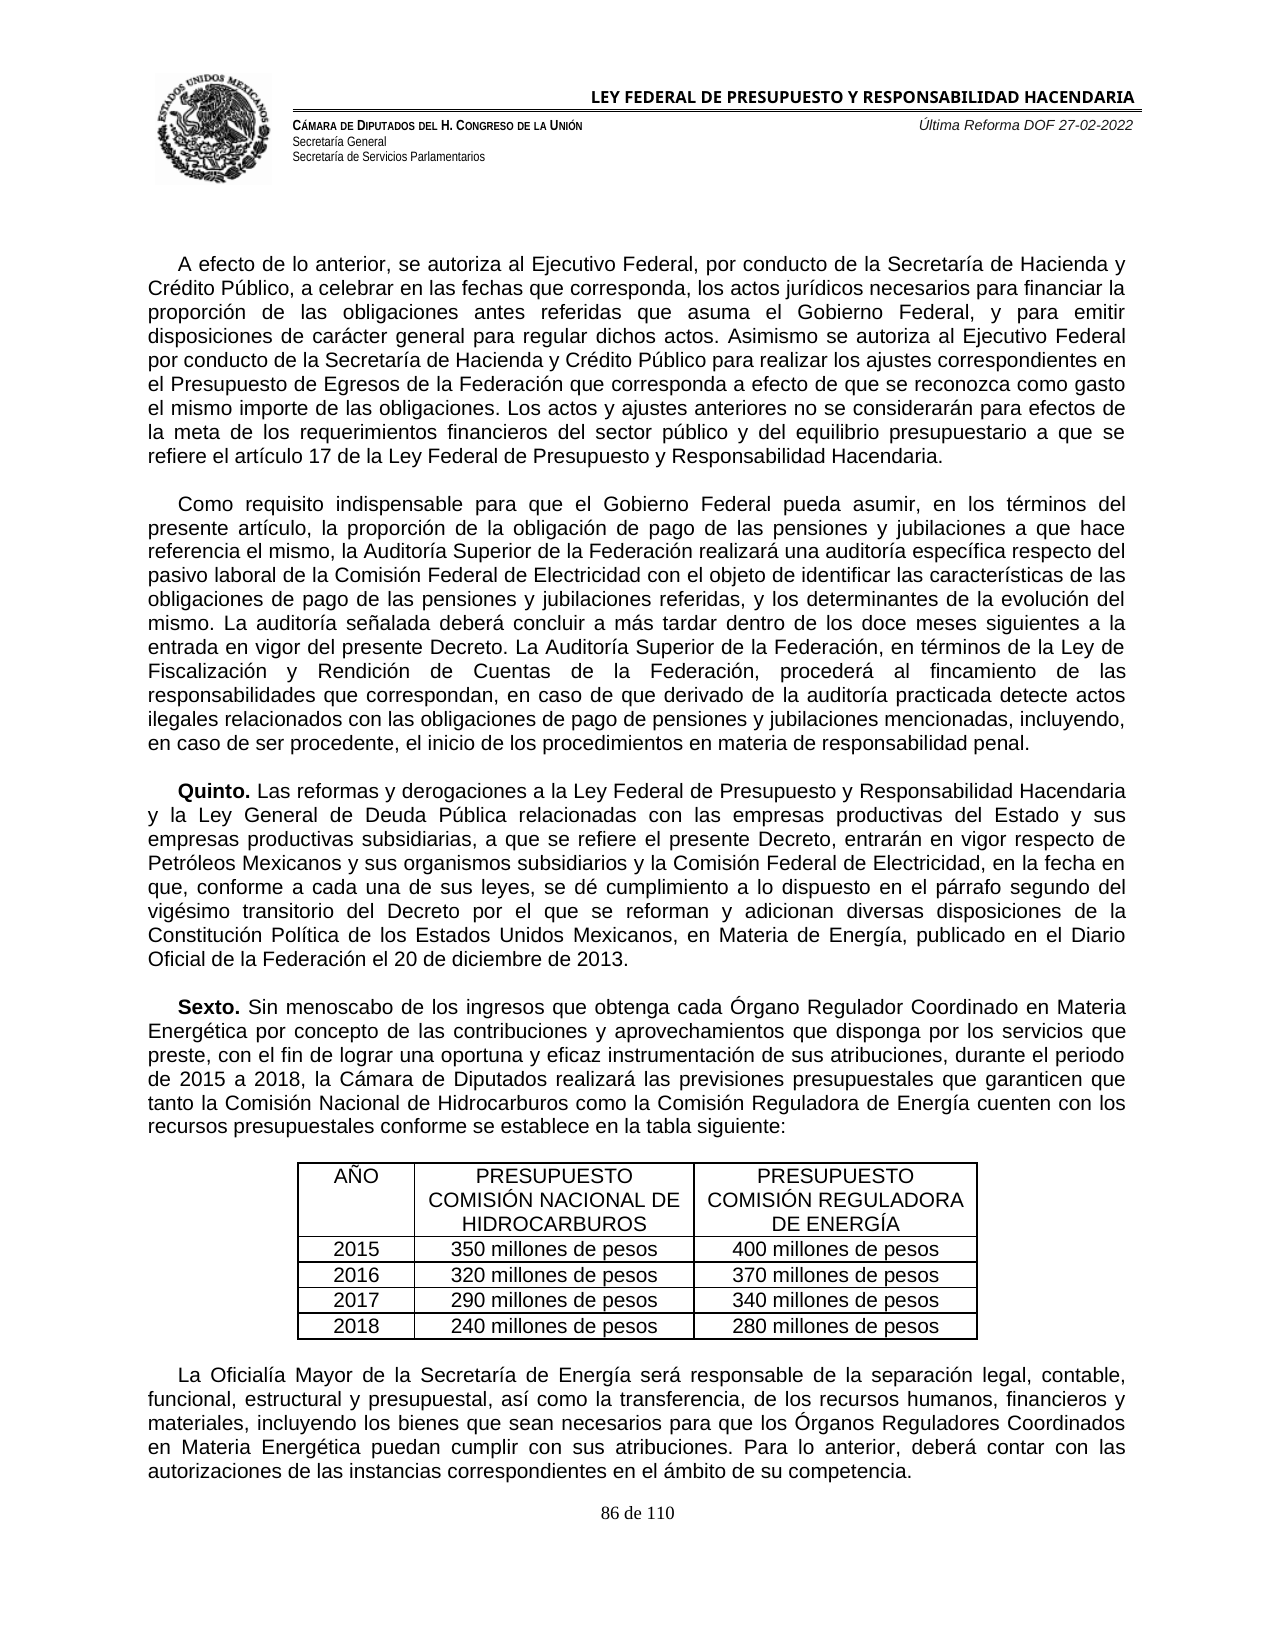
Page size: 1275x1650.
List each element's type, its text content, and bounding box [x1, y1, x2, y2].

table_cell 320 millones de pesos [415, 1263, 693, 1287]
table_cell 340 millones de pesos [695, 1288, 976, 1312]
table_header AÑO [299, 1164, 414, 1236]
table_cell 2016 [299, 1263, 414, 1287]
text La Oficialía Mayor de la Secretaría de Energía será responsable de la separación legal, contable, funcional, estructural y presupuestal, así como la transferencia, de los recursos humanos, financieros y materiales, incluyendo los bienes que sean necesarios para que los Órganos Reguladores Coordinados en Materia Energética puedan cumplir con sus atribuciones. Para lo anterior, deberá contar con las autorizaciones de las instancias correspondientes en el ámbito de su competencia. [148, 1363, 1127, 1483]
text Quinto. Las reformas y derogaciones a la Ley Federal de Presupuesto y Responsabilidad Hacendaria y la Ley General de Deuda Pública relacionadas con las empresas productivas del Estado y sus empresas productivas subsidiarias, a que se refiere el presente Decreto, entrarán en vigor respecto de Petróleos Mexicanos y sus organismos subsidiarios y la Comisión Federal de Electricidad, en la fecha en que, conforme a cada una de sus leyes, se dé cumplimiento a lo dispuesto en el párrafo segundo del vigésimo transitorio del Decreto por el que se reforman y adicionan diversas disposiciones de la Constitución Política de los Estados Unidos Mexicanos, en Materia de Energía, publicado en el Diario Oficial de la Federación el 20 de diciembre de 2013. [148, 779, 1127, 971]
table_cell 240 millones de pesos [415, 1314, 693, 1338]
table_cell 280 millones de pesos [695, 1314, 976, 1338]
text Sexto. Sin menoscabo de los ingresos que obtenga cada Órgano Regulador Coordinado en Materia Energética por concepto de las contribuciones y aprovechamientos que disponga por los servicios que preste, con el fin de lograr una oportuna y eficaz instrumentación de sus atribuciones, durante el periodo de 2015 a 2018, la Cámara de Diputados realizará las previsiones presupuestales que garanticen que tanto la Comisión Nacional de Hidrocarburos como la Comisión Reguladora de Energía cuenten con los recursos presupuestales conforme se establece en la tabla siguiente: [148, 994, 1127, 1138]
table_cell 2017 [299, 1288, 414, 1312]
table_cell 2015 [299, 1237, 414, 1261]
table_cell 290 millones de pesos [415, 1288, 693, 1312]
table_cell 350 millones de pesos [415, 1237, 693, 1261]
table_cell 400 millones de pesos [695, 1237, 976, 1261]
text Como requisito indispensable para que el Gobierno Federal pueda asumir, en los términos del presente artículo, la proporción de la obligación de pago de las pensiones y jubilaciones a que hace referencia el mismo, la Auditoría Superior de la Federación realizará una auditoría específica respecto del pasivo laboral de la Comisión Federal de Electricidad con el objeto de identificar las características de las obligaciones de pago de las pensiones y jubilaciones referidas, y los determinantes de la evolución del mismo. La auditoría señalada deberá concluir a más tardar dentro de los doce meses siguientes a la entrada en vigor del presente Decreto. La Auditoría Superior de la Federación, en términos de la Ley de Fiscalización y Rendición de Cuentas de la Federación, procederá al fincamiento de las responsabilidades que correspondan, en caso de que derivado de la auditoría practicada detecte actos ilegales relacionados con las obligaciones de pago de pensiones y jubilaciones mencionadas, incluyendo, en caso de ser procedente, el inicio de los procedimientos en materia de responsabilidad penal. [148, 491, 1127, 755]
table_cell 370 millones de pesos [695, 1263, 976, 1287]
text A efecto de lo anterior, se autoriza al Ejecutivo Federal, por conducto de la Secretaría de Hacienda y Crédito Público, a celebrar en las fechas que corresponda, los actos jurídicos necesarios para financiar la proporción de las obligaciones antes referidas que asuma el Gobierno Federal, y para emitir disposiciones de carácter general para regular dichos actos. Asimismo se autoriza al Ejecutivo Federal por conducto de la Secretaría de Hacienda y Crédito Público para realizar los ajustes correspondientes en el Presupuesto de Egresos de la Federación que corresponda a efecto de que se reconozca como gasto el mismo importe de las obligaciones. Los actos y ajustes anteriores no se considerarán para efectos de la meta de los requerimientos financieros del sector público y del equilibrio presupuestario a que se refiere el artículo 17 de la Ley Federal de Presupuesto y Responsabilidad Hacendaria. [148, 252, 1127, 467]
table_cell 2018 [299, 1314, 414, 1338]
table_header PRESUPUESTO COMISIÓN NACIONAL DE HIDROCARBUROS [415, 1164, 693, 1236]
table_header PRESUPUESTO COMISIÓN REGULADORA DE ENERGÍA [695, 1164, 976, 1236]
